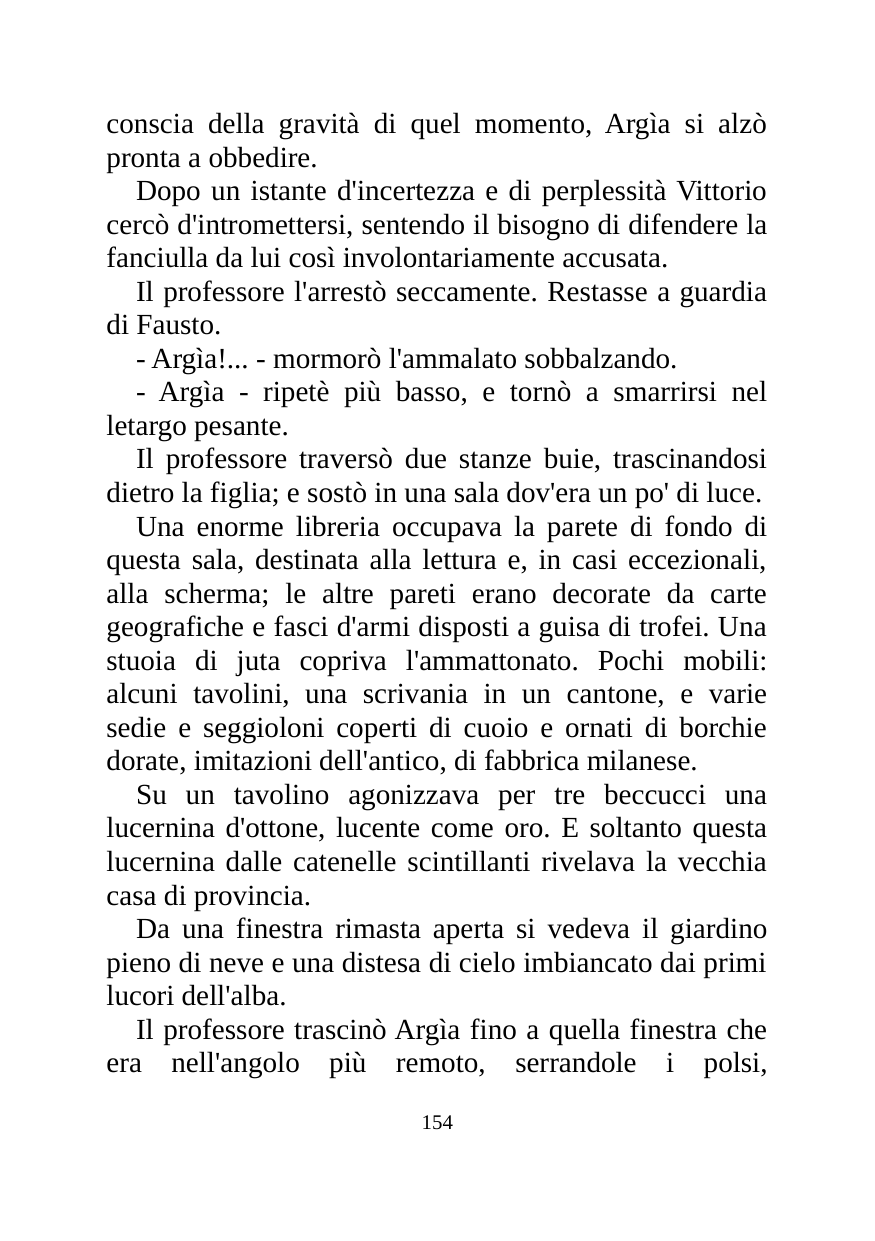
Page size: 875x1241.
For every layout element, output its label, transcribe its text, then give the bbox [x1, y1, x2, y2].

text Il professore l'arrestò seccamente. Restasse a guardia di Fausto. [106, 274, 768, 341]
text Una enorme libreria occupava la parete di fondo di questa sala, destinata alla lettura e, in casi eccezionali, alla scherma; le altre pareti erano decorate da carte geografiche e fasci d'armi disposti a guisa di trofei. Una stuoia di juta copriva l'ammattonato. Pochi mobili: alcuni tavolini, una scrivania in un cantone, e varie sedie e seggioloni coperti di cuoio e ornati di borchie dorate, imitazioni dell'antico, di fabbrica milanese. [106, 509, 768, 777]
text Da una finestra rimasta aperta si vedeva il giardino pieno di neve e una distesa di cielo imbiancato dai primi lucori dell'alba. [106, 911, 768, 1012]
text conscia della gravità di quel momento, Argìa si alzò pronta a obbedire. [106, 106, 768, 173]
text Il professore trascinò Argìa fino a quella finestra che era nell'angolo più remoto, serrandole i polsi, [106, 1012, 768, 1079]
text Il professore traversò due stanze buie, trascinandosi dietro la figlia; e sostò in una sala dov'era un po' di luce. [106, 442, 768, 509]
text - Argìa!... - mormorò l'ammalato sobbalzando. [106, 341, 768, 374]
text Su un tavolino agonizzava per tre beccucci una lucernina d'ottone, lucente come oro. E soltanto questa lucernina dalle catenelle scintillanti rivelava la vecchia casa di provincia. [106, 777, 768, 911]
text - Argìa - ripetè più basso, e tornò a smarrirsi nel letargo pesante. [106, 374, 768, 442]
text Dopo un istante d'incertezza e di perplessità Vittorio cercò d'intromettersi, sentendo il bisogno di difendere la fanciulla da lui così involontariamente accusata. [106, 173, 768, 274]
